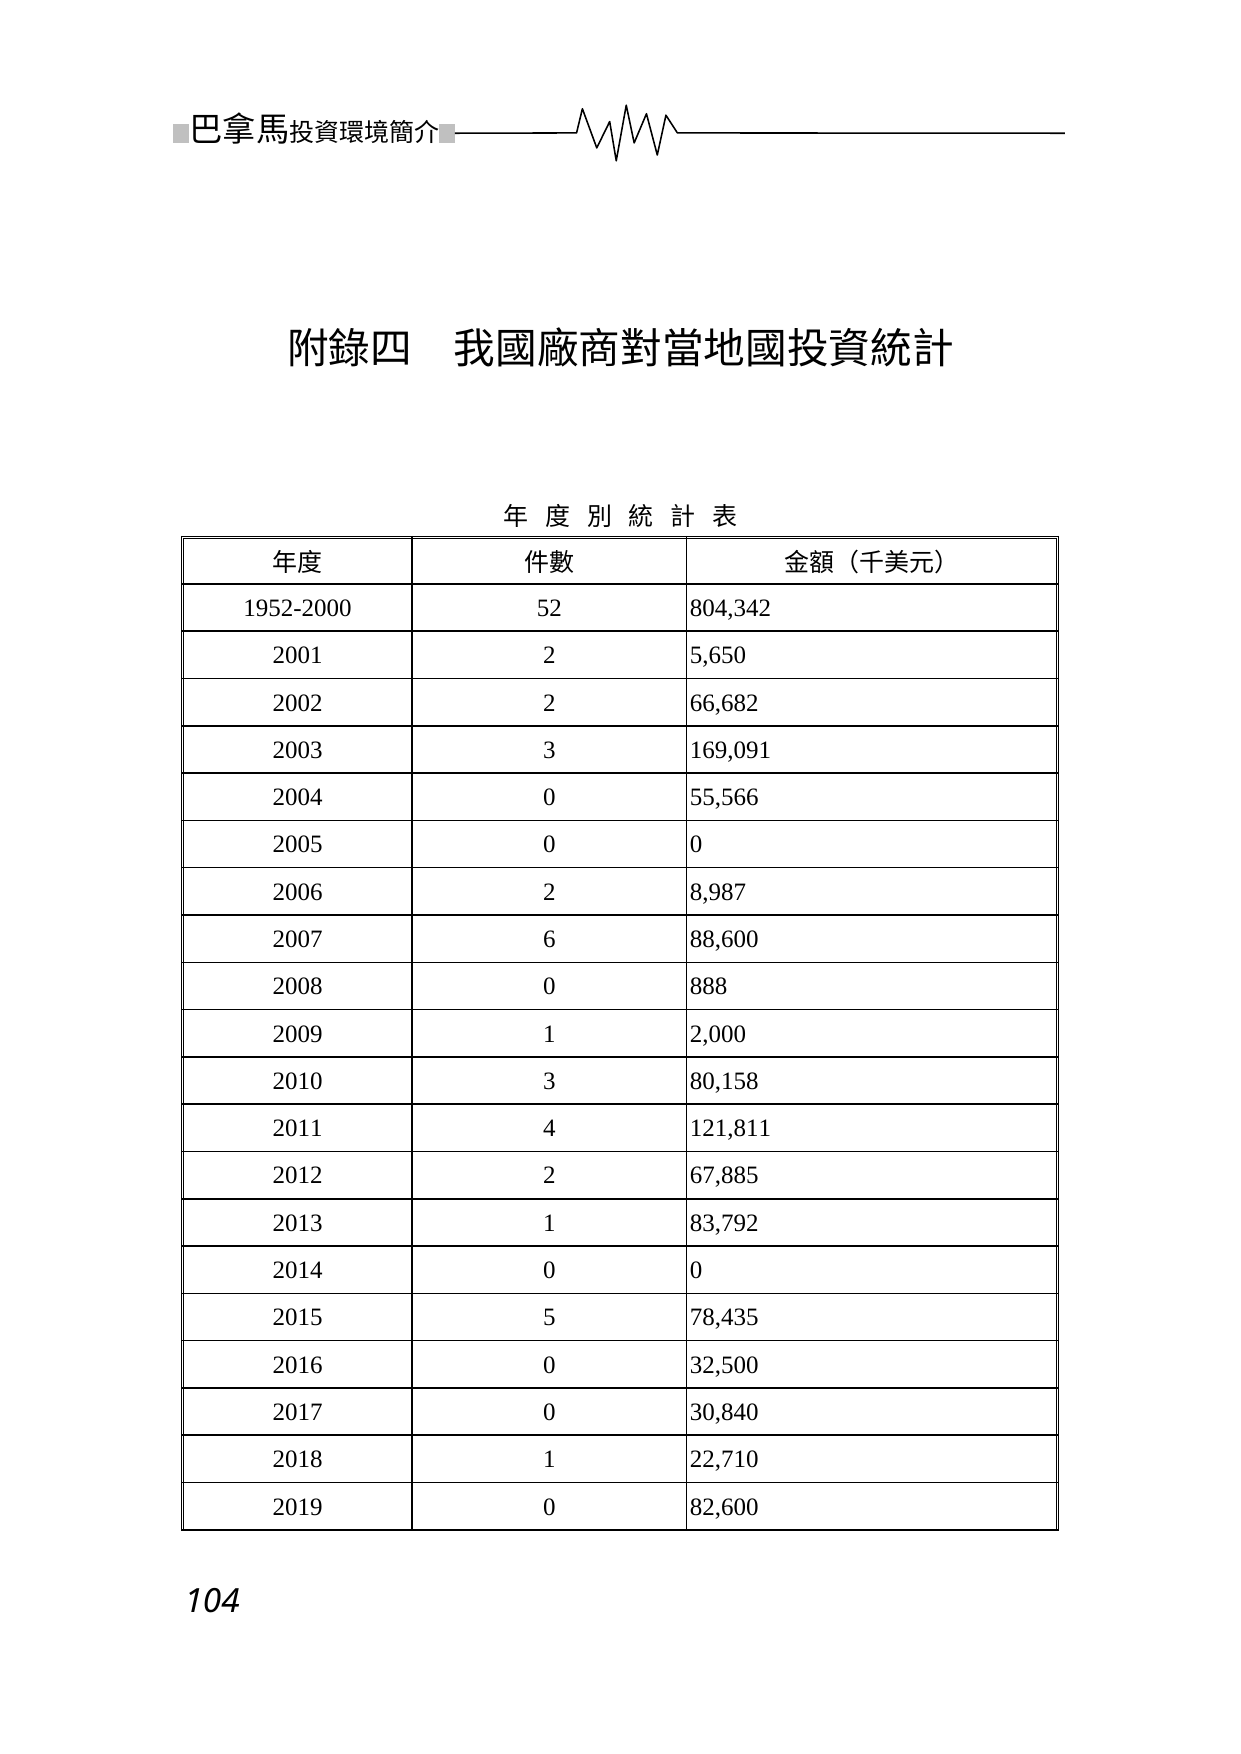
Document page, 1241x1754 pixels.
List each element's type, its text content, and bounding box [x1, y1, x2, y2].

table_cell 55,566 [687, 774, 1056, 819]
table_cell 5,650 [687, 632, 1056, 678]
table_cell 2010 [184, 1058, 411, 1103]
table_cell 2017 [184, 1389, 411, 1434]
table_cell 1952-2000 [184, 585, 411, 630]
table_cell 2011 [184, 1105, 411, 1151]
table_cell 78,435 [687, 1294, 1056, 1340]
table_cell 0 [687, 821, 1056, 867]
table_cell 52 [413, 585, 686, 630]
table_cell 22,710 [687, 1436, 1056, 1482]
table_cell 0 [413, 1341, 686, 1387]
table_cell 2007 [184, 916, 411, 961]
table_cell 0 [413, 963, 686, 1009]
table_cell 121,811 [687, 1105, 1056, 1151]
table_cell 2,000 [687, 1010, 1056, 1056]
table_cell 1 [413, 1436, 686, 1482]
table_cell 0 [413, 1389, 686, 1434]
table_cell 66,682 [687, 679, 1056, 725]
table_cell 80,158 [687, 1058, 1056, 1103]
table_cell 888 [687, 963, 1056, 1009]
table_cell 0 [413, 1483, 686, 1529]
table_cell 804,342 [687, 585, 1056, 630]
table_cell 0 [687, 1247, 1056, 1292]
table_cell 1 [413, 1010, 686, 1056]
table_cell 2009 [184, 1010, 411, 1056]
table_cell 2013 [184, 1200, 411, 1245]
table_cell 67,885 [687, 1152, 1056, 1198]
table_cell 5 [413, 1294, 686, 1340]
table_cell 2 [413, 868, 686, 914]
table_cell 4 [413, 1105, 686, 1151]
table_cell 2002 [184, 679, 411, 725]
table_cell 2003 [184, 727, 411, 772]
table_cell 2019 [184, 1483, 411, 1529]
table_header 年度 [184, 539, 411, 583]
table_cell 6 [413, 916, 686, 961]
table_cell 8,987 [687, 868, 1056, 914]
table_cell 2015 [184, 1294, 411, 1340]
text 年度別統計表 [183, 473, 1058, 536]
table_cell 2012 [184, 1152, 411, 1198]
table_cell 3 [413, 1058, 686, 1103]
table_cell 2008 [184, 963, 411, 1009]
table_cell 2004 [184, 774, 411, 819]
table_cell 2 [413, 679, 686, 725]
table_cell 0 [413, 774, 686, 819]
table_cell 3 [413, 727, 686, 772]
table_cell 2018 [184, 1436, 411, 1482]
table_cell 2005 [184, 821, 411, 867]
table_cell 32,500 [687, 1341, 1056, 1387]
table_cell 2 [413, 1152, 686, 1198]
table_cell 0 [413, 821, 686, 867]
table_cell 2016 [184, 1341, 411, 1387]
table_header 金額（千美元） [687, 539, 1056, 583]
table_cell 82,600 [687, 1483, 1056, 1529]
table_cell 2014 [184, 1247, 411, 1292]
table_cell 1 [413, 1200, 686, 1245]
table_cell 30,840 [687, 1389, 1056, 1434]
table_cell 2 [413, 632, 686, 678]
table_cell 2001 [184, 632, 411, 678]
table_cell 2006 [184, 868, 411, 914]
table_header 件數 [413, 539, 686, 583]
table_cell 88,600 [687, 916, 1056, 961]
text 附錄四 我國廠商對當地國投資統計 [183, 304, 1058, 366]
table_cell 169,091 [687, 727, 1056, 772]
table_cell 0 [413, 1247, 686, 1292]
table_cell 83,792 [687, 1200, 1056, 1245]
